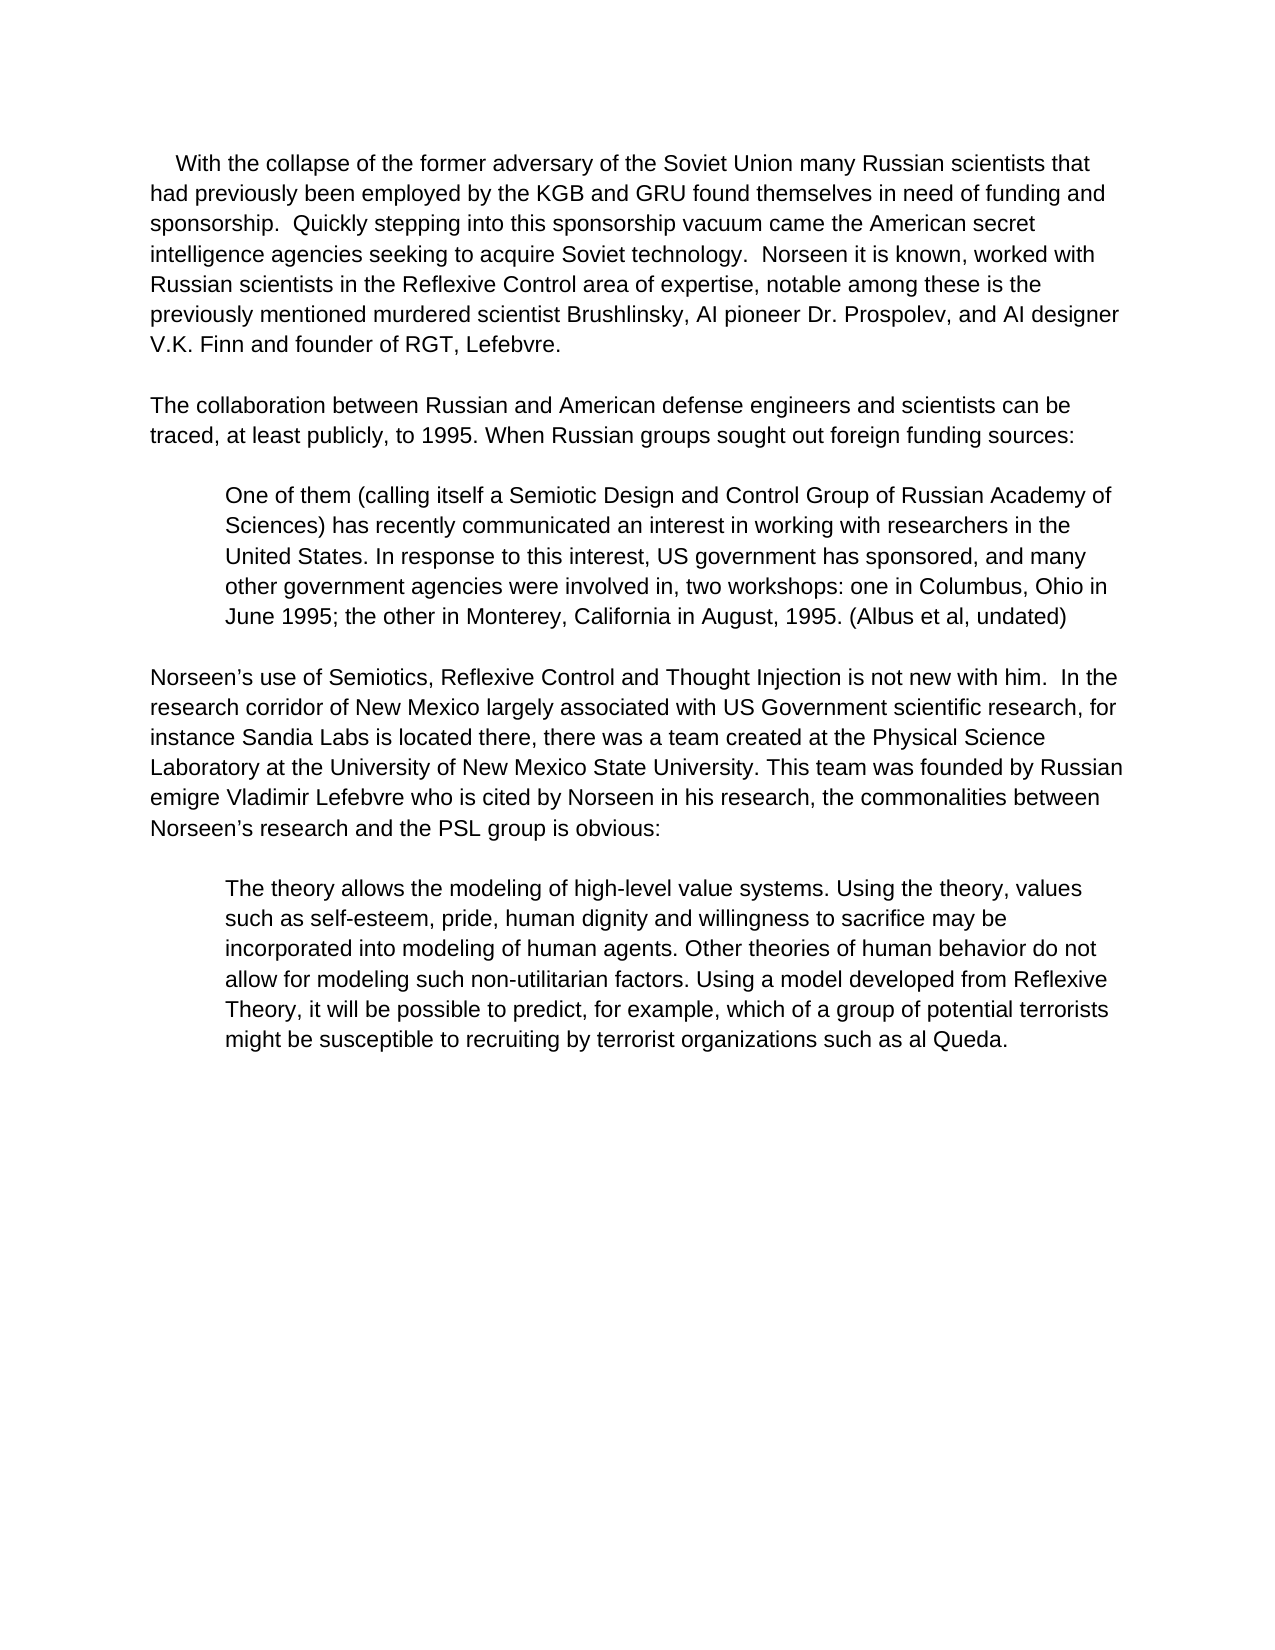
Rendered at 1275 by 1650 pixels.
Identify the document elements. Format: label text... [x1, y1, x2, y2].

text The theory allows the modeling of high-level value systems. Using the theory, values such as self-esteem, pride, human dignity and willingness to sacrifice may be incorporated into modeling of human agents. Other theories of human behavior do not allow for modeling such non-utilitarian factors. Using a model developed from Reflexive Theory, it will be possible to predict, for example, which of a group of potential terrorists might be susceptible to recruiting by terrorist organizations such as al Queda. [225, 875, 1125, 1052]
text With the collapse of the former adversary of the Soviet Union many Russian scientists that had previously been employed by the KGB and GRU found themselves in need of funding and sponsorship. Quickly stepping into this sponsorship vacuum came the American secret intelligence agencies seeking to acquire Soviet technology. Norseen it is known, worked with Russian scientists in the Reflexive Control area of expertise, notable among these is the previously mentioned murdered scientist Brushlinsky, AI pioneer Dr. Prospolev, and AI designer V.K. Finn and founder of RGT, Lefebvre. [150, 150, 1125, 358]
text The collaboration between Russian and American defense engineers and scientists can be traced, at least publicly, to 1995. When Russian groups sought out foreign funding sources: [150, 392, 1125, 448]
text One of them (calling itself a Semiotic Design and Control Group of Russian Academy of Sciences) has recently communicated an interest in working with researchers in the United States. In response to this interest, US government has sponsored, and many other government agencies were involved in, two workshops: one in Columbus, Ohio in June 1995; the other in Monterey, California in August, 1995. (Albus et al, undated) [225, 482, 1125, 629]
text Norseen’s use of Semiotics, Reflexive Control and Thought Injection is not new with him. In the research corridor of New Mexico largely associated with US Government scientific research, for instance Sandia Labs is located there, there was a team created at the Physical Science Laboratory at the University of New Mexico State University. This team was founded by Russian emigre Vladimir Lefebvre who is cited by Norseen in his research, the commonalities between Norseen’s research and the PSL group is obvious: [150, 663, 1125, 841]
